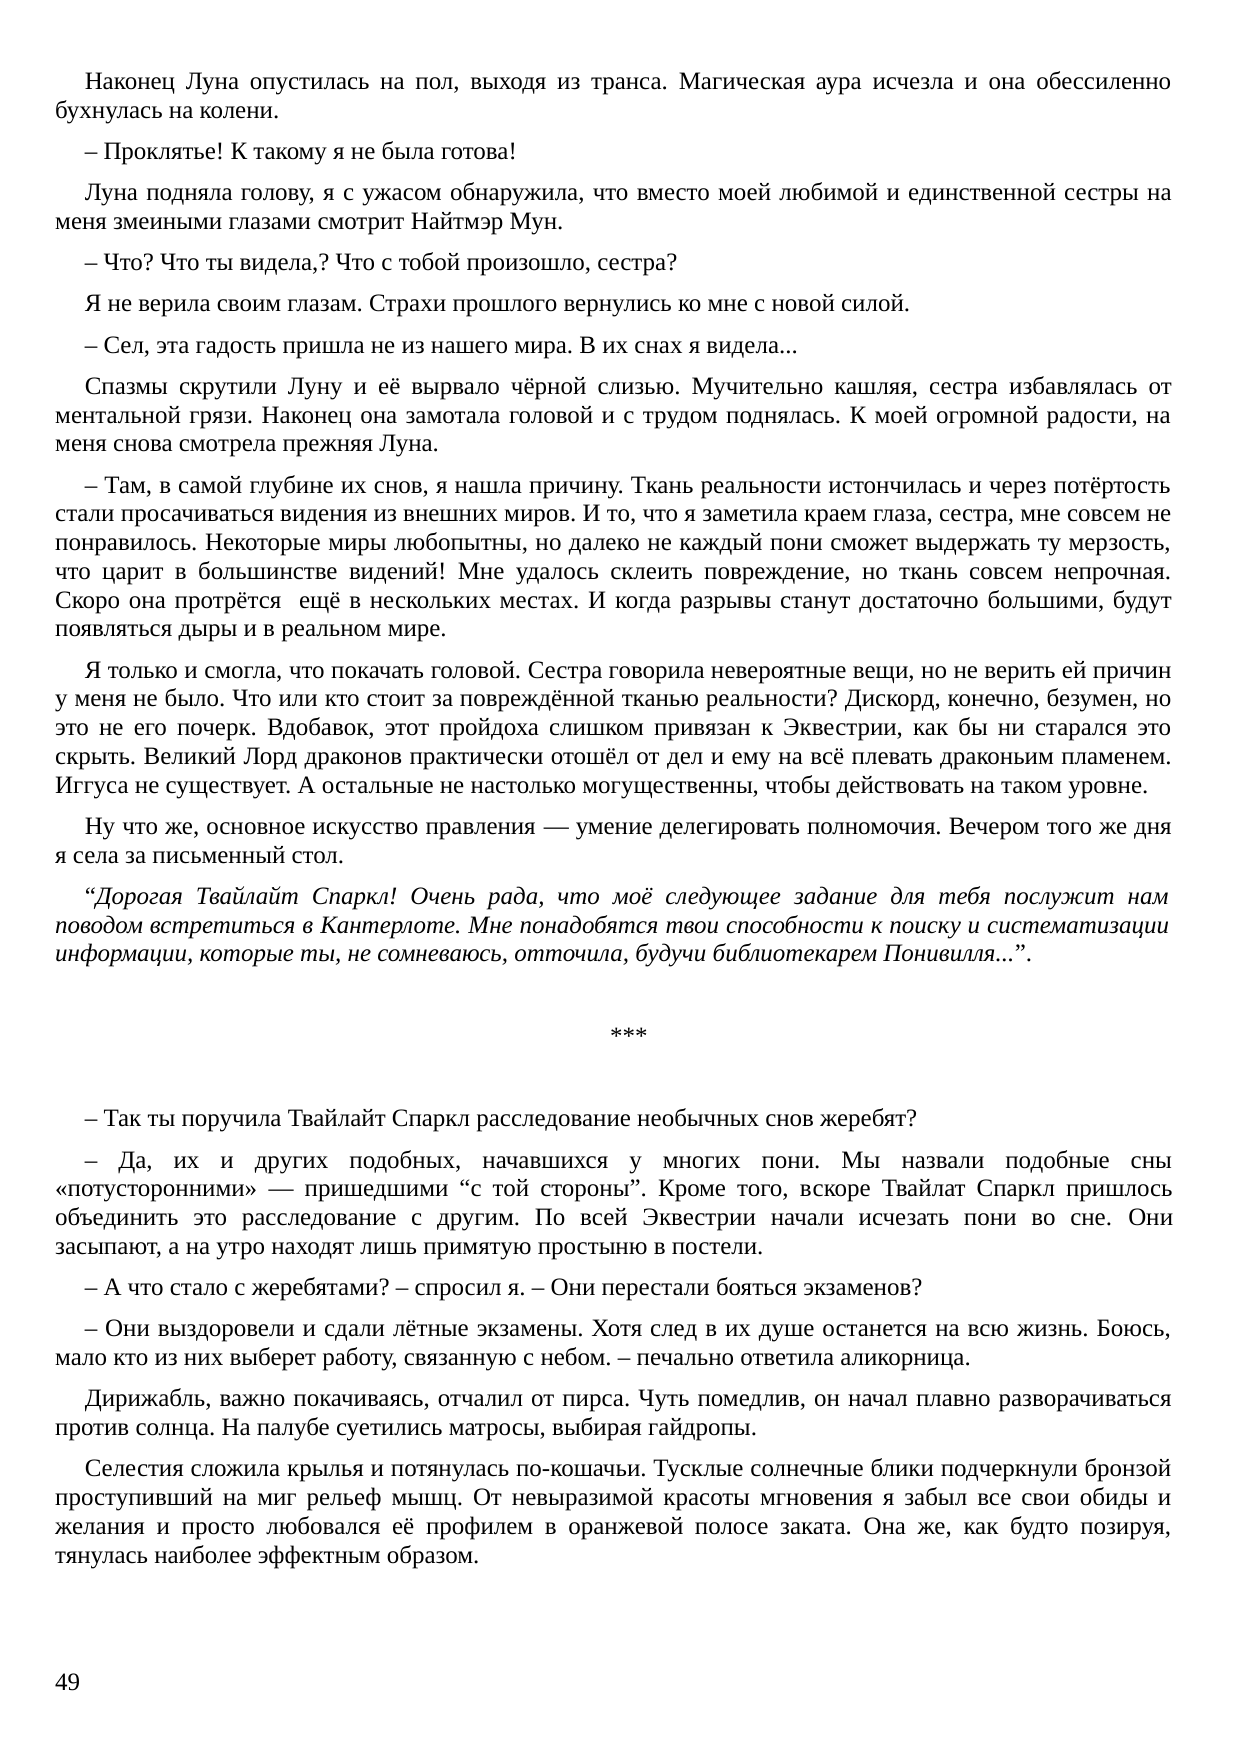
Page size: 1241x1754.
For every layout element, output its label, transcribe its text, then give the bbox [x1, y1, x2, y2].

text Я не верила своим глазам. Страхи прошлого вернулись ко мне с новой силой. [55, 288, 1173, 317]
text – Там, в самой глубине их снов, я нашла причину. Ткань реальности истончилась и через потёртость стали просачиваться видения из внешних миров. И то, что я заметила краем глаза, сестра, мне совсем не понравилось. Некоторые миры любопытны, но далеко не каждый пони сможет выдержать ту мерзость, что царит в большинстве видений! Мне удалось склеить повреждение, но ткань совсем непрочная. Скоро она протрётся ещё в нескольких местах. И когда разрывы станут достаточно большими, будут появляться дыры и в реальном мире. [55, 470, 1173, 642]
text – Да, их и других подобных, начавшихся у многих пони. Мы назвали подобные сны «потусторонними» — пришедшими “с той стороны”. Кроме того, вскоре Твайлат Спаркл пришлось объединить это расследование с другим. По всей Эквестрии начали исчезать пони во сне. Они засыпают, а на утро находят лишь примятую простыню в постели. [55, 1145, 1173, 1260]
text – Что? Что ты видела,? Что с тобой произошло, сестра? [55, 247, 1173, 276]
text Селестия сложила крылья и потянулась по-кошачьи. Тусклые солнечные блики подчеркнули бронзой проступивший на миг рельеф мышц. От невыразимой красоты мгновения я забыл все свои обиды и желания и просто любовался её профилем в оранжевой полосе заката. Она же, как будто позируя, тянулась наиболее эффектным образом. [55, 1453, 1173, 1568]
text Спазмы скрутили Луну и её вырвало чёрной слизью. Мучительно кашляя, сестра избавлялась от ментальной грязи. Наконец она замотала головой и с трудом поднялась. К моей огромной радости, на меня снова смотрела прежняя Луна. [55, 371, 1173, 457]
text “Дорогая Твайлайт Спаркл! Очень рада, что моё следующее задание для тебя послужит нам поводом встретиться в Кантерлоте. Мне понадобятся твои способности к поиску и систематизации информации, которые ты, не сомневаюсь, отточила, будучи библиотекарем Понивилля...”. [55, 881, 1173, 967]
text – Проклятье! К такому я не была готова! [55, 136, 1173, 165]
text Наконец Луна опустилась на пол, выходя из транса. Магическая аура исчезла и она обессиленно бухнулась на колени. [55, 66, 1173, 123]
text – Они выздоровели и сдали лётные экзамены. Хотя след в их душе останется на всю жизнь. Боюсь, мало кто из них выберет работу, связанную с небом. – печально ответила аликорница. [55, 1313, 1173, 1371]
text Я только и смогла, что покачать головой. Сестра говорила невероятные вещи, но не верить ей причин у меня не было. Что или кто стоит за повреждённой тканью реальности? Дискорд, конечно, безумен, но это не его почерк. Вдобавок, этот пройдоха слишком привязан к Эквестрии, как бы ни старался это скрыть. Великий Лорд драконов практически отошёл от дел и ему на всё плевать драконьим пламенем. Иггуса не существует. А остальные не настолько могущественны, чтобы действовать на таком уровне. [55, 655, 1173, 798]
text – Сел, эта гадость пришла не из нашего мира. В их снах я видела... [55, 330, 1173, 358]
text Ну что же, основное искусство правления — умение делегировать полномочия. Вечером того же дня я села за письменный стол. [55, 811, 1173, 868]
text Дирижабль, важно покачиваясь, отчалил от пирса. Чуть помедлив, он начал плавно разворачиваться против солнца. На палубе суетились матросы, выбирая гайдропы. [55, 1383, 1173, 1441]
text – А что стало с жеребятами? – спросил я. – Они перестали бояться экзаменов? [55, 1272, 1173, 1301]
text – Так ты поручила Твайлайт Спаркл расследование необычных снов жеребят? [55, 1103, 1173, 1132]
text Луна подняла голову, я с ужасом обнаружила, что вместо моей любимой и единственной сестры на меня змеиными глазами смотрит Найтмэр Мун. [55, 177, 1173, 235]
text *** [55, 1021, 1173, 1050]
